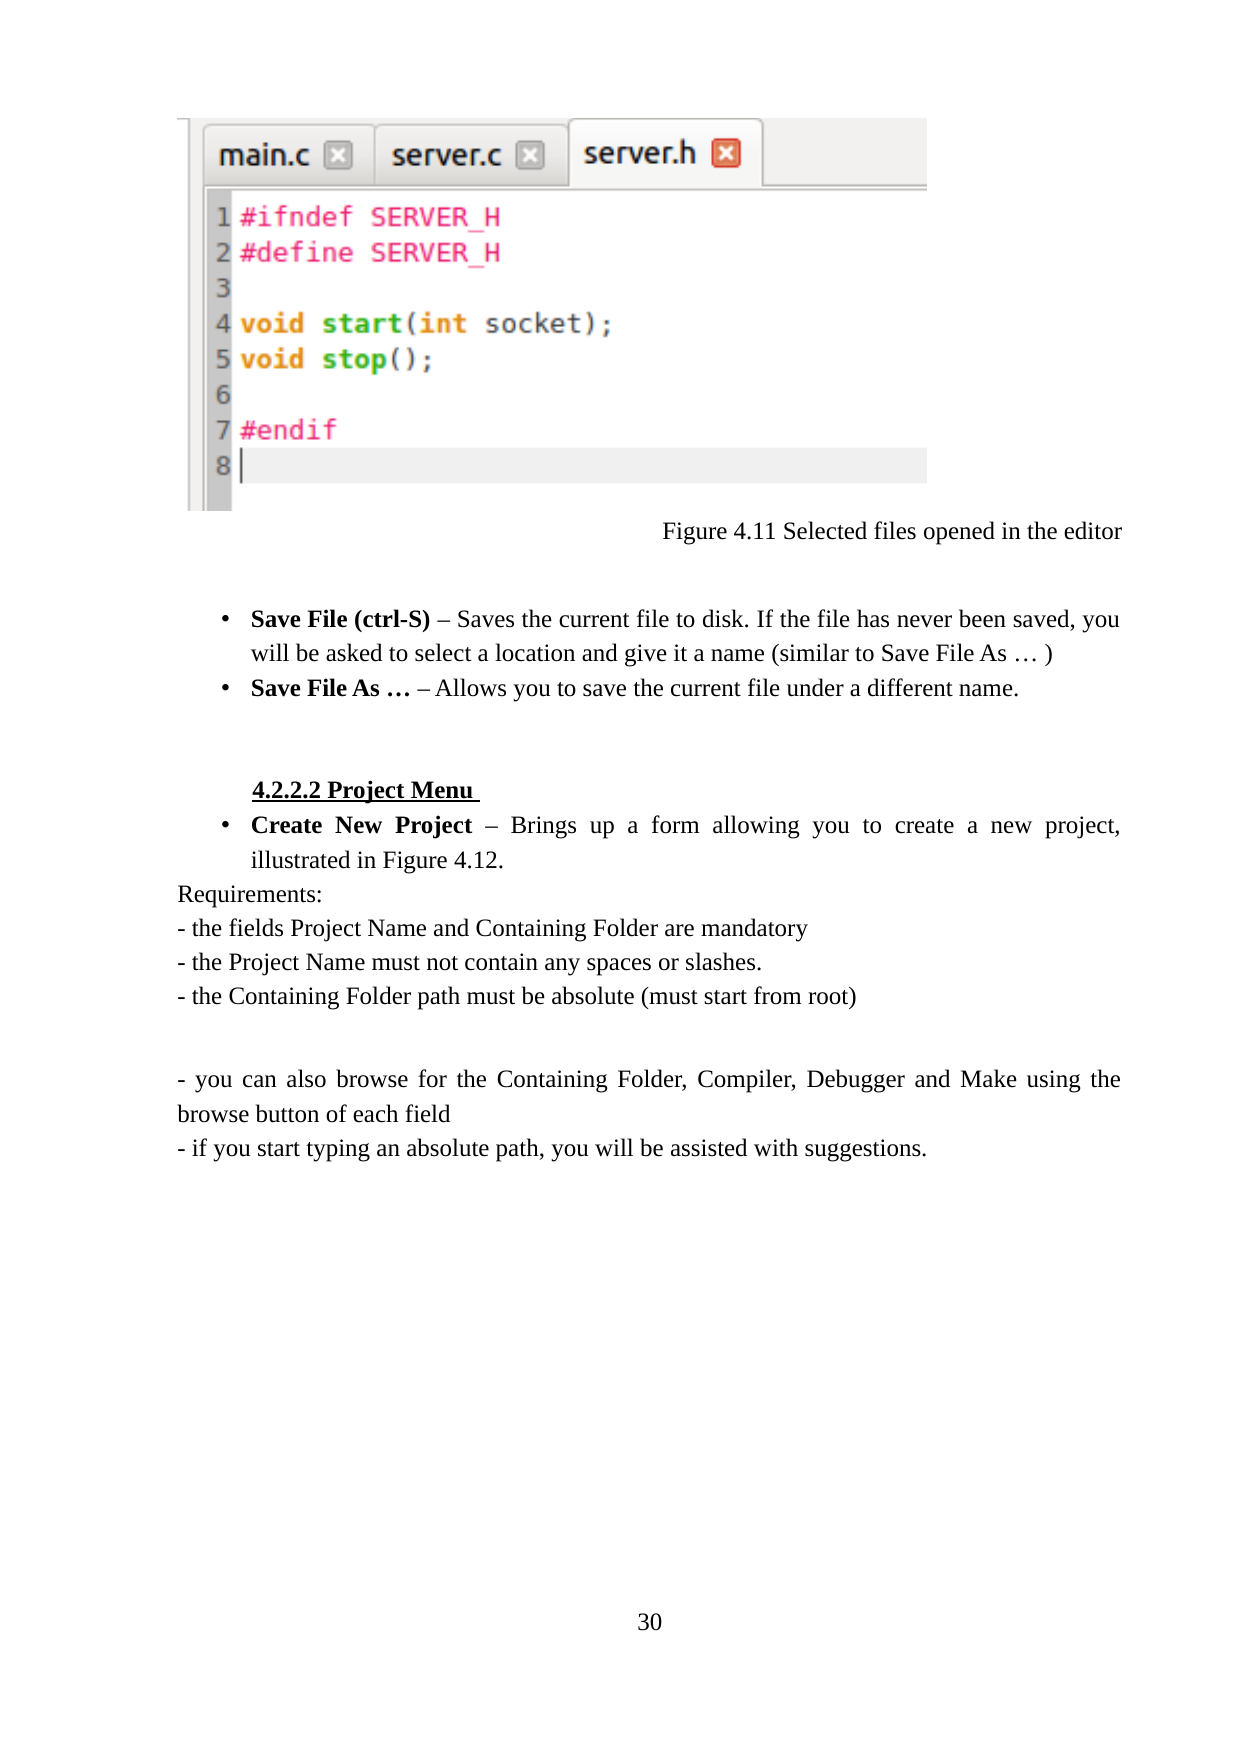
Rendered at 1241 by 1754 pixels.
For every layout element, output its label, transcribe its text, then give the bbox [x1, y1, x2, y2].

text - if you start typing an absolute path, you will be assisted with suggestions. [177, 1133, 1122, 1162]
list Save File As … – Allows you to save the current file under a different name. [221, 673, 1122, 701]
picture [177, 118, 927, 511]
text - the fields Project Name and Containing Folder are mandatory [177, 913, 1122, 942]
text - the Project Name must not contain any spaces or slashes. [177, 947, 1122, 976]
text - the Containing Folder path must be absolute (must start from root) [177, 981, 1122, 1010]
list Create New Project – Brings up a form allowing you to create a new project, illustrated in Figure 4.12. [221, 811, 1122, 873]
text - you can also browse for the Containing Folder, Compiler, Debugger and Make using the browse button of each field [177, 1064, 1122, 1127]
text Figure 4.11 Selected files opened in the editor [177, 516, 1122, 544]
subtitle 4.2.2.2 Project Menu [177, 773, 1122, 804]
list Save File (ctrl-S) – Saves the current file to disk. If the file has never been saved, you will be asked to select a location and give it a name (similar to Save File As … ) [221, 604, 1122, 667]
text Requirements: [177, 879, 1122, 908]
